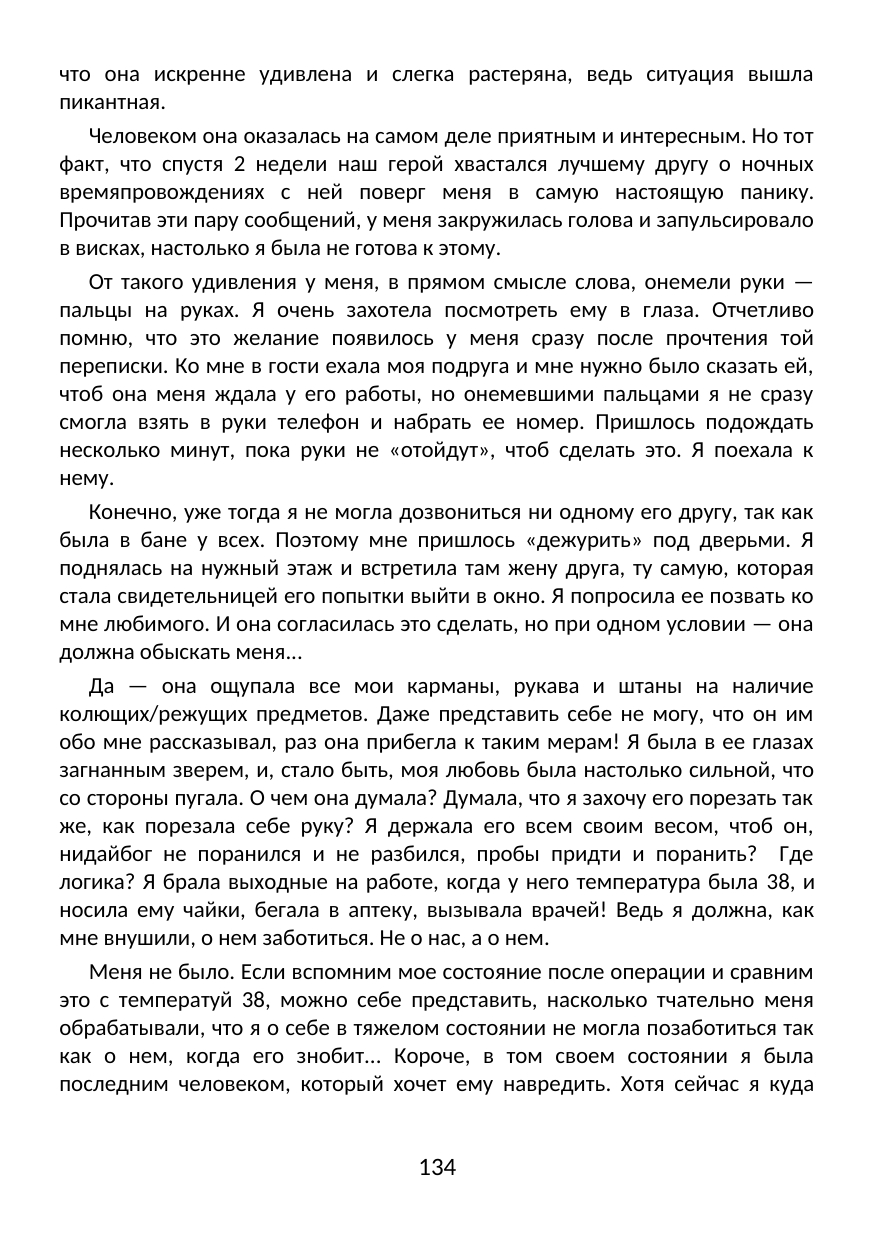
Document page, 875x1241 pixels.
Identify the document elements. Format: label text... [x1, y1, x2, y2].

text Человеком она оказалась на самом деле приятным и интересным. Но тот факт, что спустя 2 недели наш герой хвастался лучшему другу о ночных времяпровождениях с ней поверг меня в самую настоящую панику. Прочитав эти пару сообщений, у меня закружилась голова и запульсировало в висках, настолько я была не готова к этому. [59, 121, 815, 261]
text От такого удивления у меня, в прямом смысле слова, онемели руки — пальцы на руках. Я очень захотела посмотреть ему в глаза. Отчетливо помню, что это желание появилось у меня сразу после прочтения той переписки. Ко мне в гости ехала моя подруга и мне нужно было сказать ей, чтоб она меня ждала у его работы, но онемевшими пальцами я не сразу смогла взять в руки телефон и набрать ее номер. Пришлось подождать несколько минут, пока руки не «отойдут», чтоб сделать это. Я поехала к нему. [59, 267, 815, 491]
text что она искренне удивлена и слегка растеряна, ведь ситуация вышла пикантная. [59, 59, 815, 115]
text Да — она ощупала все мои карманы, рукава и штаны на наличие колющих/режущих предметов. Даже представить себе не могу, что он им обо мне рассказывал, раз она прибегла к таким мерам! Я была в ее глазах загнанным зверем, и, стало быть, моя любовь была настолько сильной, что со стороны пугала. О чем она думала? Думала, что я захочу его порезать так же, как порезала себе руку? Я держала его всем своим весом, чтоб он, нидайбог не поранился и не разбился, пробы придти и поранить? Где логика? Я брала выходные на работе, когда у него температура была 38, и носила ему чайки, бегала в аптеку, вызывала врачей! Ведь я должна, как мне внушили, о нем заботиться. Не о нас, а о нем. [59, 671, 815, 951]
text Конечно, уже тогда я не могла дозвониться ни одному его другу, так как была в бане у всех. Поэтому мне пришлось «дежурить» под дверьми. Я поднялась на нужный этаж и встретила там жену друга, ту самую, которая стала свидетельницей его попытки выйти в окно. Я попросила ее позвать ко мне любимого. И она согласилась это сделать, но при одном условии — она должна обыскать меня... [59, 497, 815, 665]
text Меня не было. Если вспомним мое состояние после операции и сравним это с температуй 38, можно себе представить, насколько тчательно меня обрабатывали, что я о себе в тяжелом состоянии не могла позаботиться так как о нем, когда его знобит... Короче, в том своем состоянии я была последним человеком, который хочет ему навредить. Хотя сейчас я куда [59, 957, 815, 1097]
